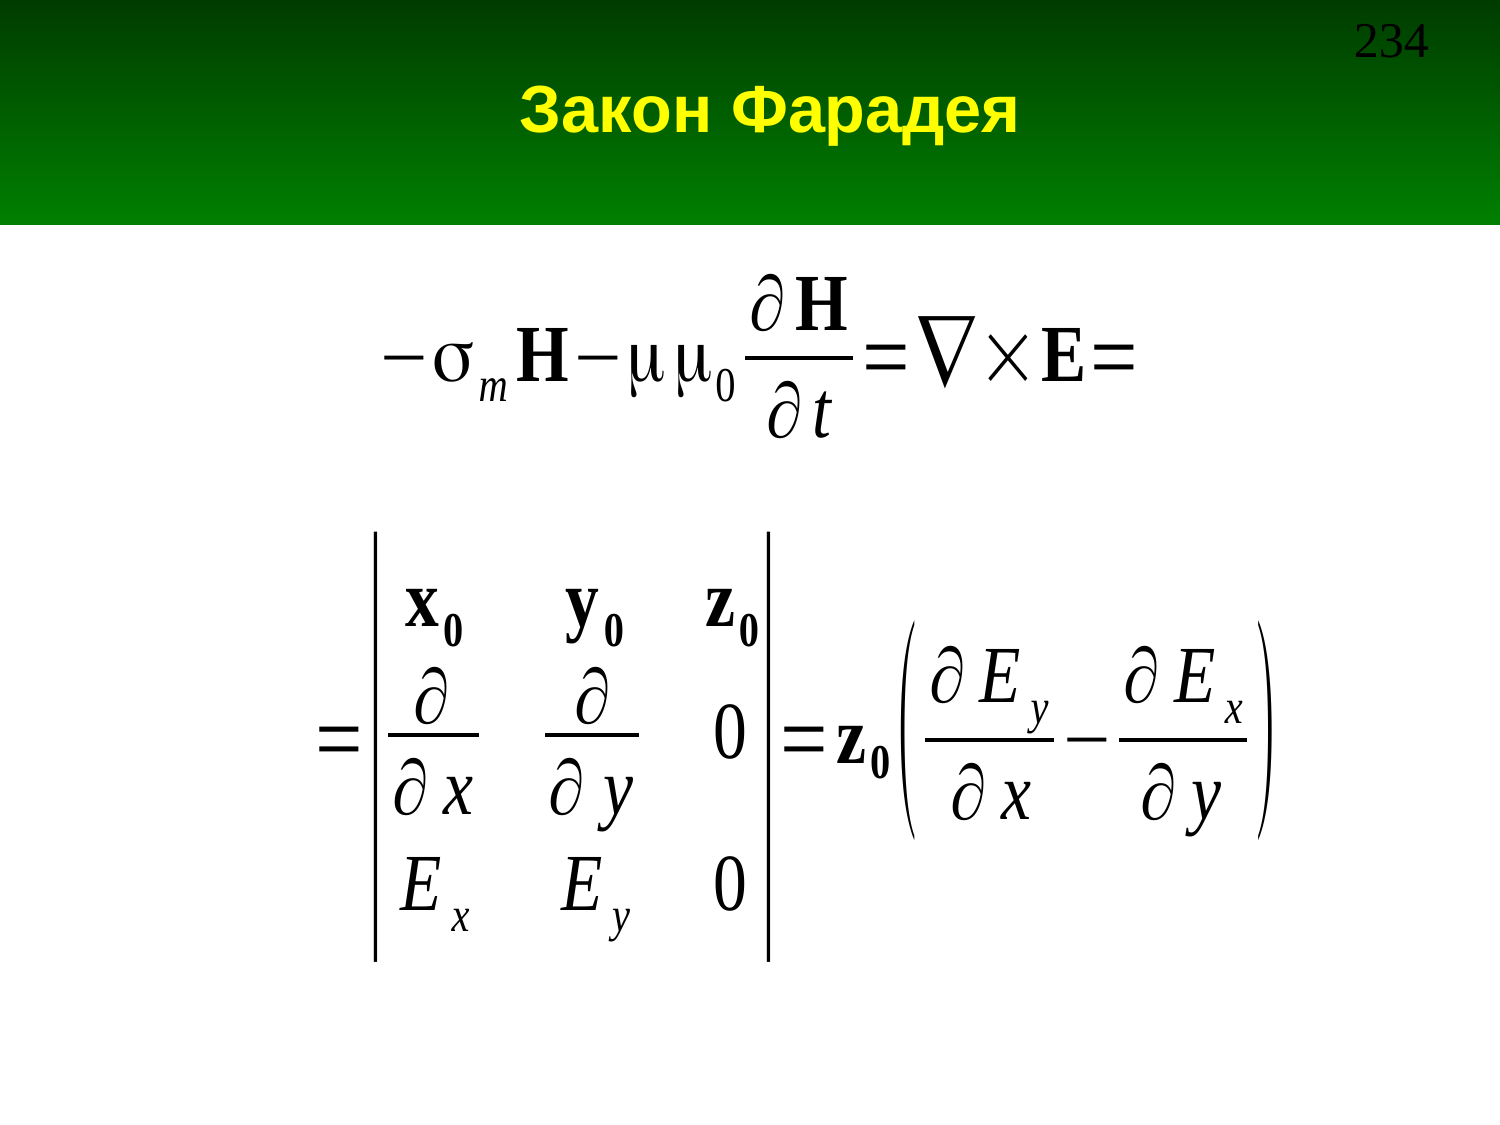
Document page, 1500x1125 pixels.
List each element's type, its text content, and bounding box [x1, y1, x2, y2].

chart [295, 525, 1293, 962]
title Закон Фарадея [100, 2, 1441, 209]
chart [360, 259, 1160, 454]
